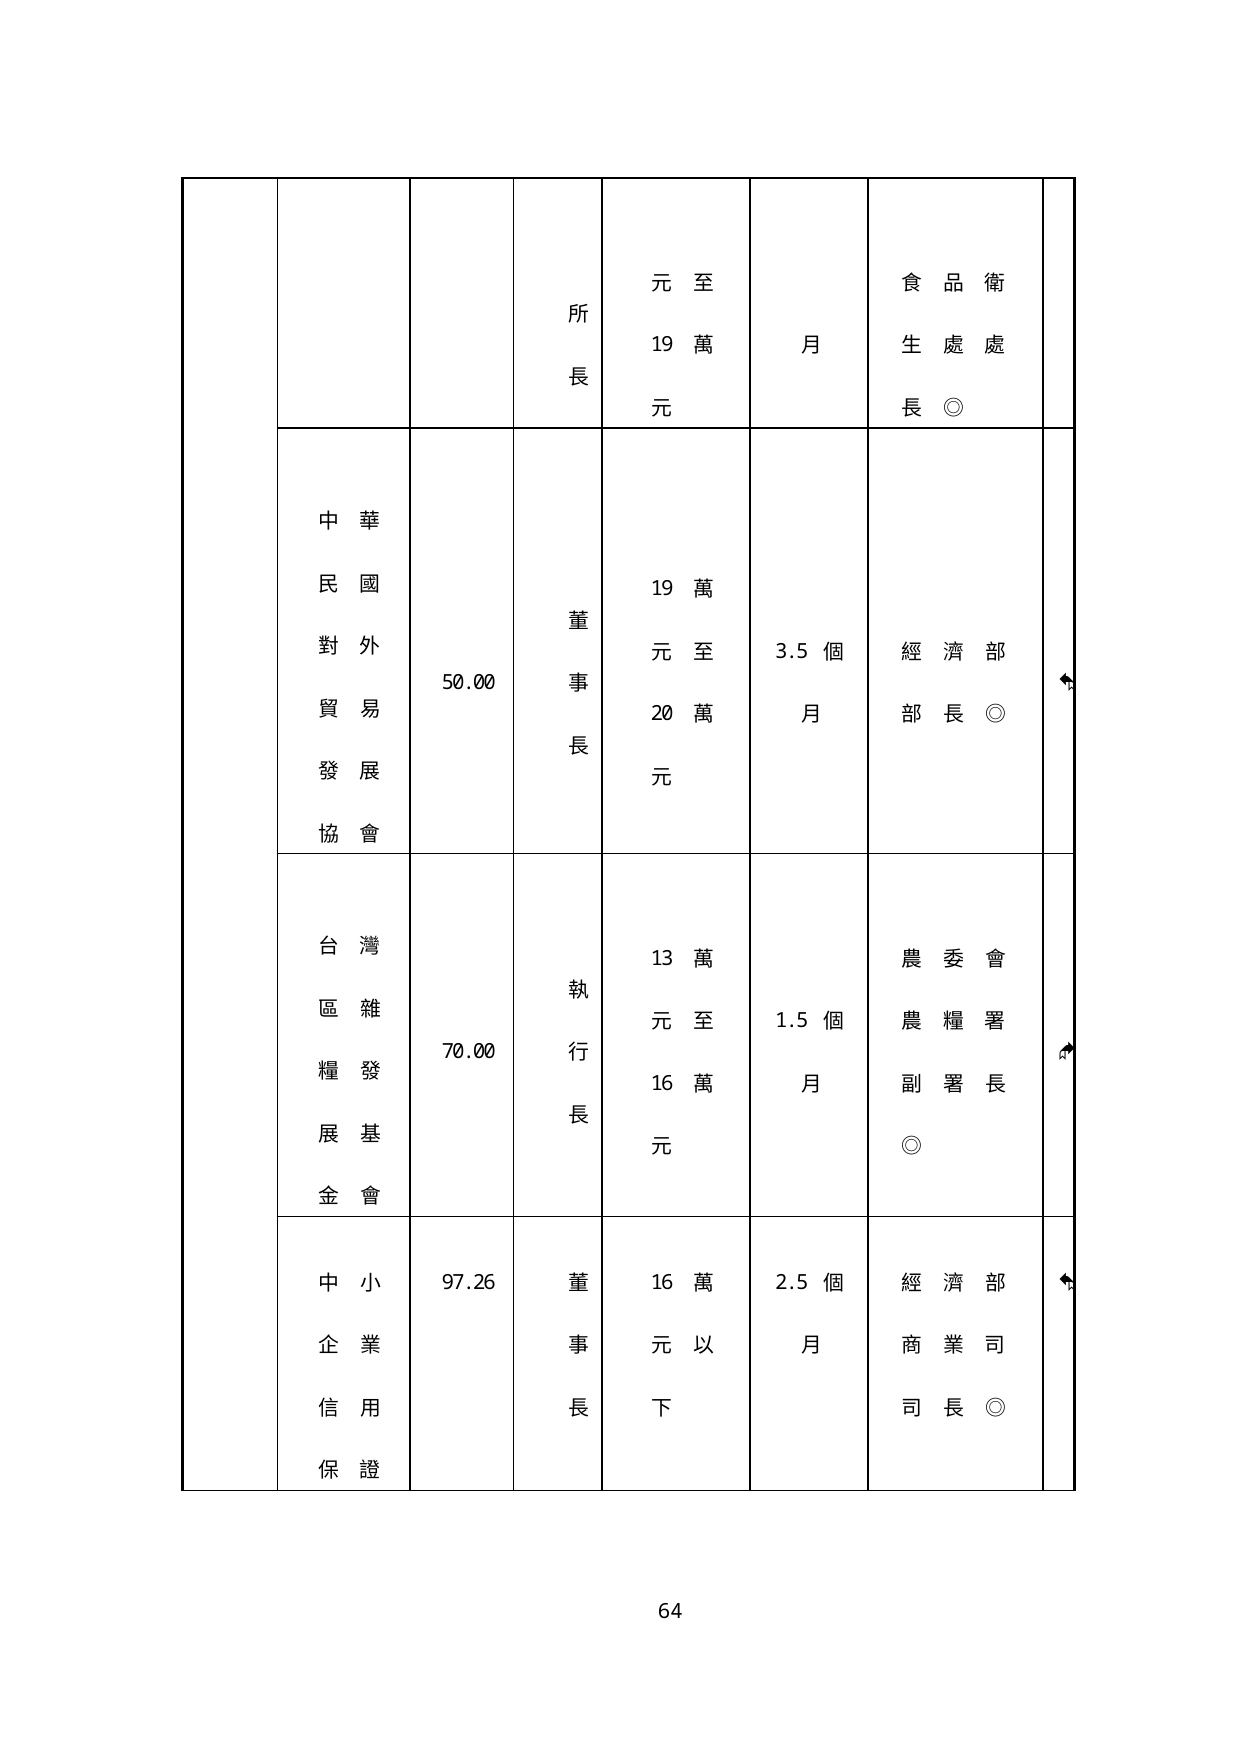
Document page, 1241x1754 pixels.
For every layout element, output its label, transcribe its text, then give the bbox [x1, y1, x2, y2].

table_cell 97.26 [411, 1217, 513, 1490]
table_cell  [1044, 429, 1073, 853]
table_cell 50.00 [411, 429, 513, 853]
table_cell 經濟部部長◎ [869, 429, 1042, 853]
table_cell 執行長 [514, 854, 601, 1216]
table_cell 2.5個月 [751, 1217, 867, 1490]
table_cell 13萬元至16萬元 [603, 854, 749, 1216]
table_cell 經濟部商業司司長◎ [869, 1217, 1042, 1490]
table_cell [411, 179, 513, 427]
table_cell 19萬元至20萬元 [603, 429, 749, 853]
table_cell 台灣區雜糧發展基金會 [278, 854, 409, 1216]
table_cell 月 [751, 179, 867, 427]
table_cell  [1044, 1217, 1073, 1490]
table_cell  [1044, 854, 1073, 1216]
table_cell 中華民國對外貿易發展協會 [278, 429, 409, 853]
table_cell 70.00 [411, 854, 513, 1216]
table_cell 所長 [514, 179, 601, 427]
table_cell 中小企業信用保證 [278, 1217, 409, 1490]
table_cell  [1044, 179, 1073, 427]
table_cell 1.5個月 [751, 854, 867, 1216]
table_cell 元至19萬元 [603, 179, 749, 427]
table_cell [278, 179, 409, 427]
table_cell [184, 179, 277, 1490]
table_cell 董事長 [514, 429, 601, 853]
table_cell 3.5個月 [751, 429, 867, 853]
table_cell 農委會農糧署副署長◎ [869, 854, 1042, 1216]
table_cell 董事長 [514, 1217, 601, 1490]
table_cell 16萬元以下 [603, 1217, 749, 1490]
table_cell 食品衛生處處長◎ [869, 179, 1042, 427]
